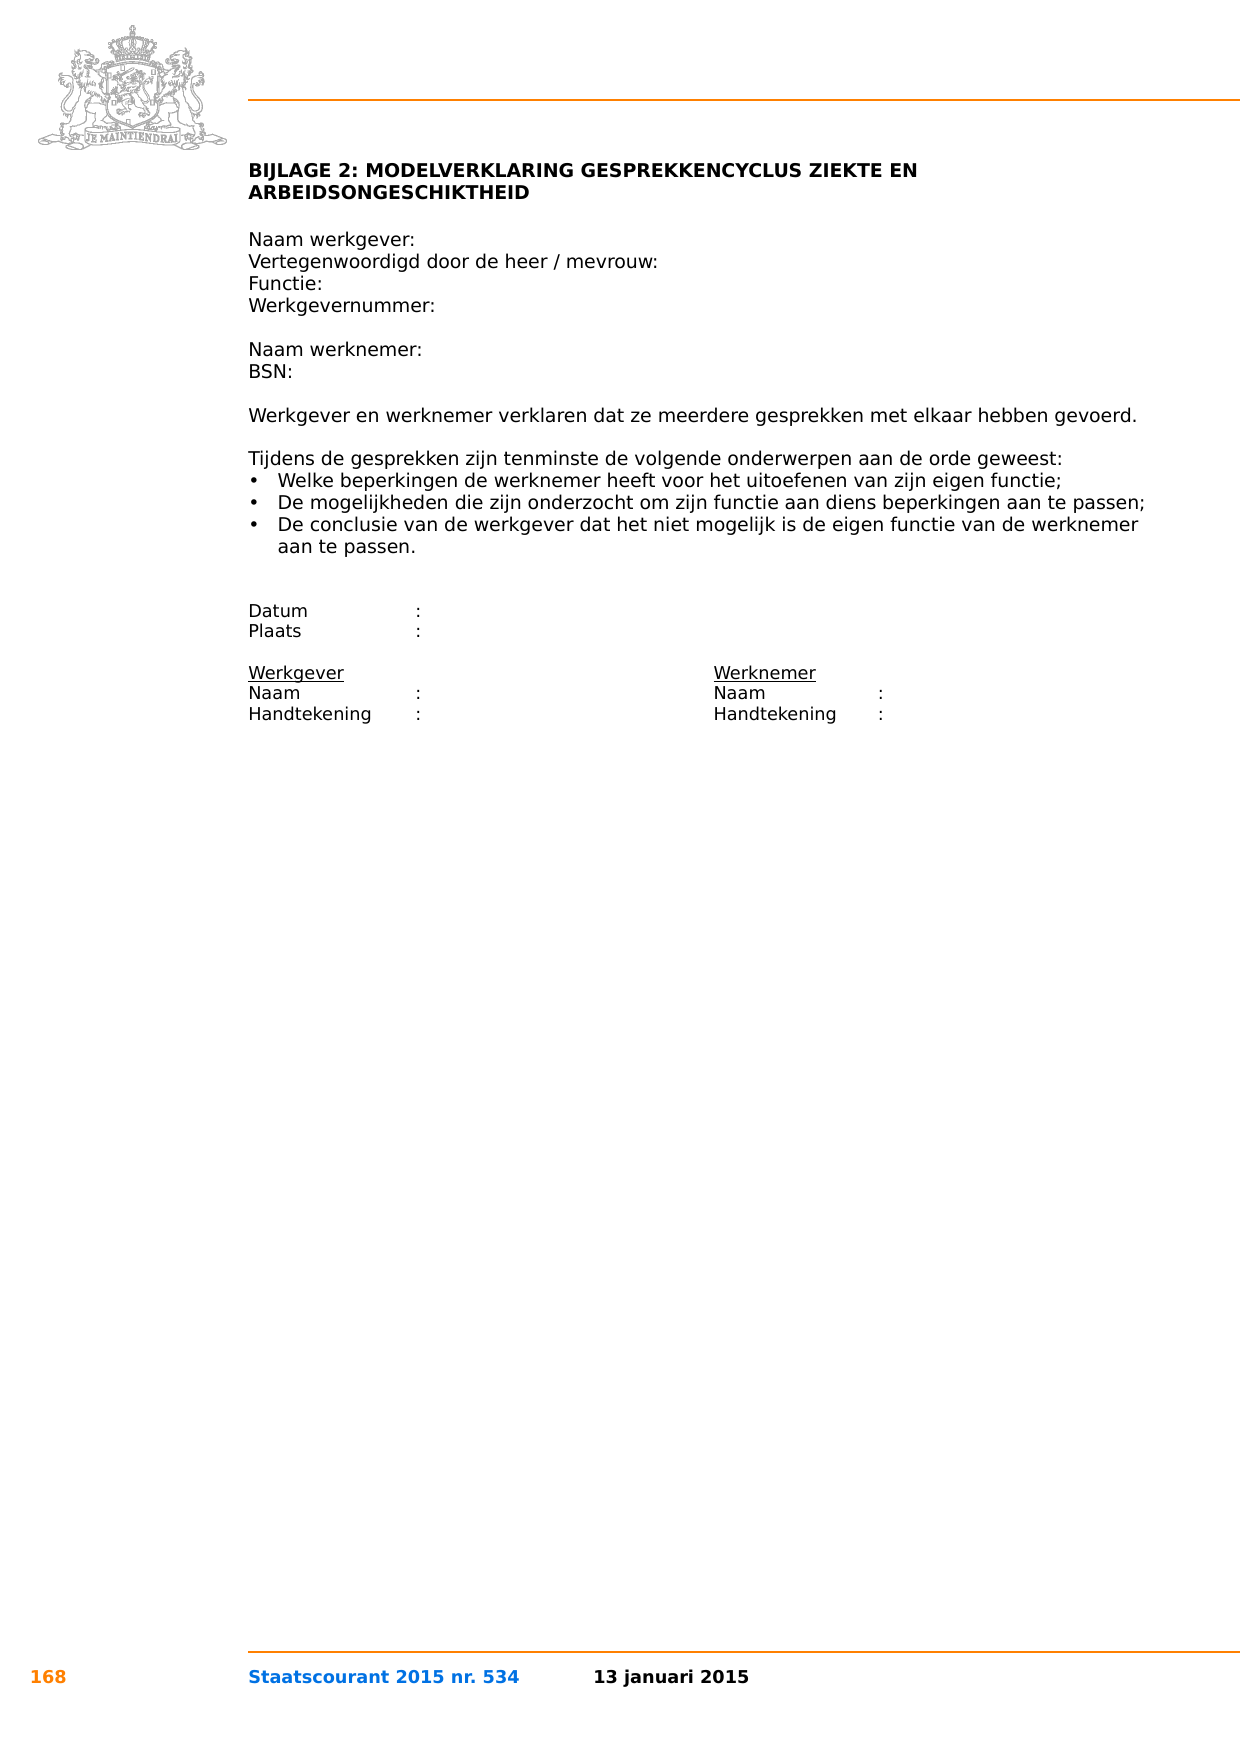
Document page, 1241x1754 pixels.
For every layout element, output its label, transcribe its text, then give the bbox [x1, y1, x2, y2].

table_cell Naam [707, 683, 872, 704]
text Naam werknemer: [248, 339, 1163, 361]
table_cell Datum [248, 601, 409, 621]
text • Welke beperkingen de werknemer heeft voor het uitoefenen van zijn eigen functie; [248, 470, 1163, 492]
table_cell [409, 663, 707, 683]
table_cell [707, 642, 872, 663]
table_cell [707, 621, 872, 642]
text Naam werkgever: [248, 229, 1163, 251]
table_cell [872, 601, 1163, 621]
table_cell [872, 621, 1163, 642]
table_cell : [409, 621, 707, 642]
table_cell Werknemer [707, 663, 872, 683]
table_cell Handtekening [707, 704, 872, 724]
table_header [707, 580, 872, 601]
table_cell [707, 601, 872, 621]
text • De mogelijkheden die zijn onderzocht om zijn functie aan diens beperkingen aan te passen; [248, 492, 1163, 514]
text Functie: [248, 273, 1163, 295]
table_cell Plaats [248, 621, 409, 642]
table_cell [872, 663, 1163, 683]
table_cell Werkgever [248, 663, 409, 683]
text Tijdens de gesprekken zijn tenminste de volgende onderwerpen aan de orde geweest: [248, 448, 1163, 470]
table_header [409, 580, 707, 601]
table_cell [248, 642, 409, 663]
subtitle BIJLAGE 2: MODELVERKLARING GESPREKKENCYCLUS ZIEKTE EN ARBEIDSONGESCHIKTHEID [248, 160, 1163, 204]
table_cell : [409, 601, 707, 621]
text Werkgevernummer: [248, 295, 1163, 317]
picture [38, 25, 227, 150]
text Werkgever en werknemer verklaren dat ze meerdere gesprekken met elkaar hebben gevoerd. [248, 404, 1163, 426]
table_cell : [872, 683, 1163, 704]
text Vertegenwoordigd door de heer / mevrouw: [248, 251, 1163, 273]
table_header [248, 580, 409, 601]
table_cell : [409, 683, 707, 704]
table_cell Handtekening [248, 704, 409, 724]
table_cell [409, 642, 707, 663]
table_cell : [409, 704, 707, 724]
table_header [872, 580, 1163, 601]
text BSN: [248, 361, 1163, 383]
table_cell : [872, 704, 1163, 724]
table_cell [872, 642, 1163, 663]
table_cell Naam [248, 683, 409, 704]
text • De conclusie van de werkgever dat het niet mogelijk is de eigen functie van de werknemer aan te passen. [248, 514, 1163, 558]
